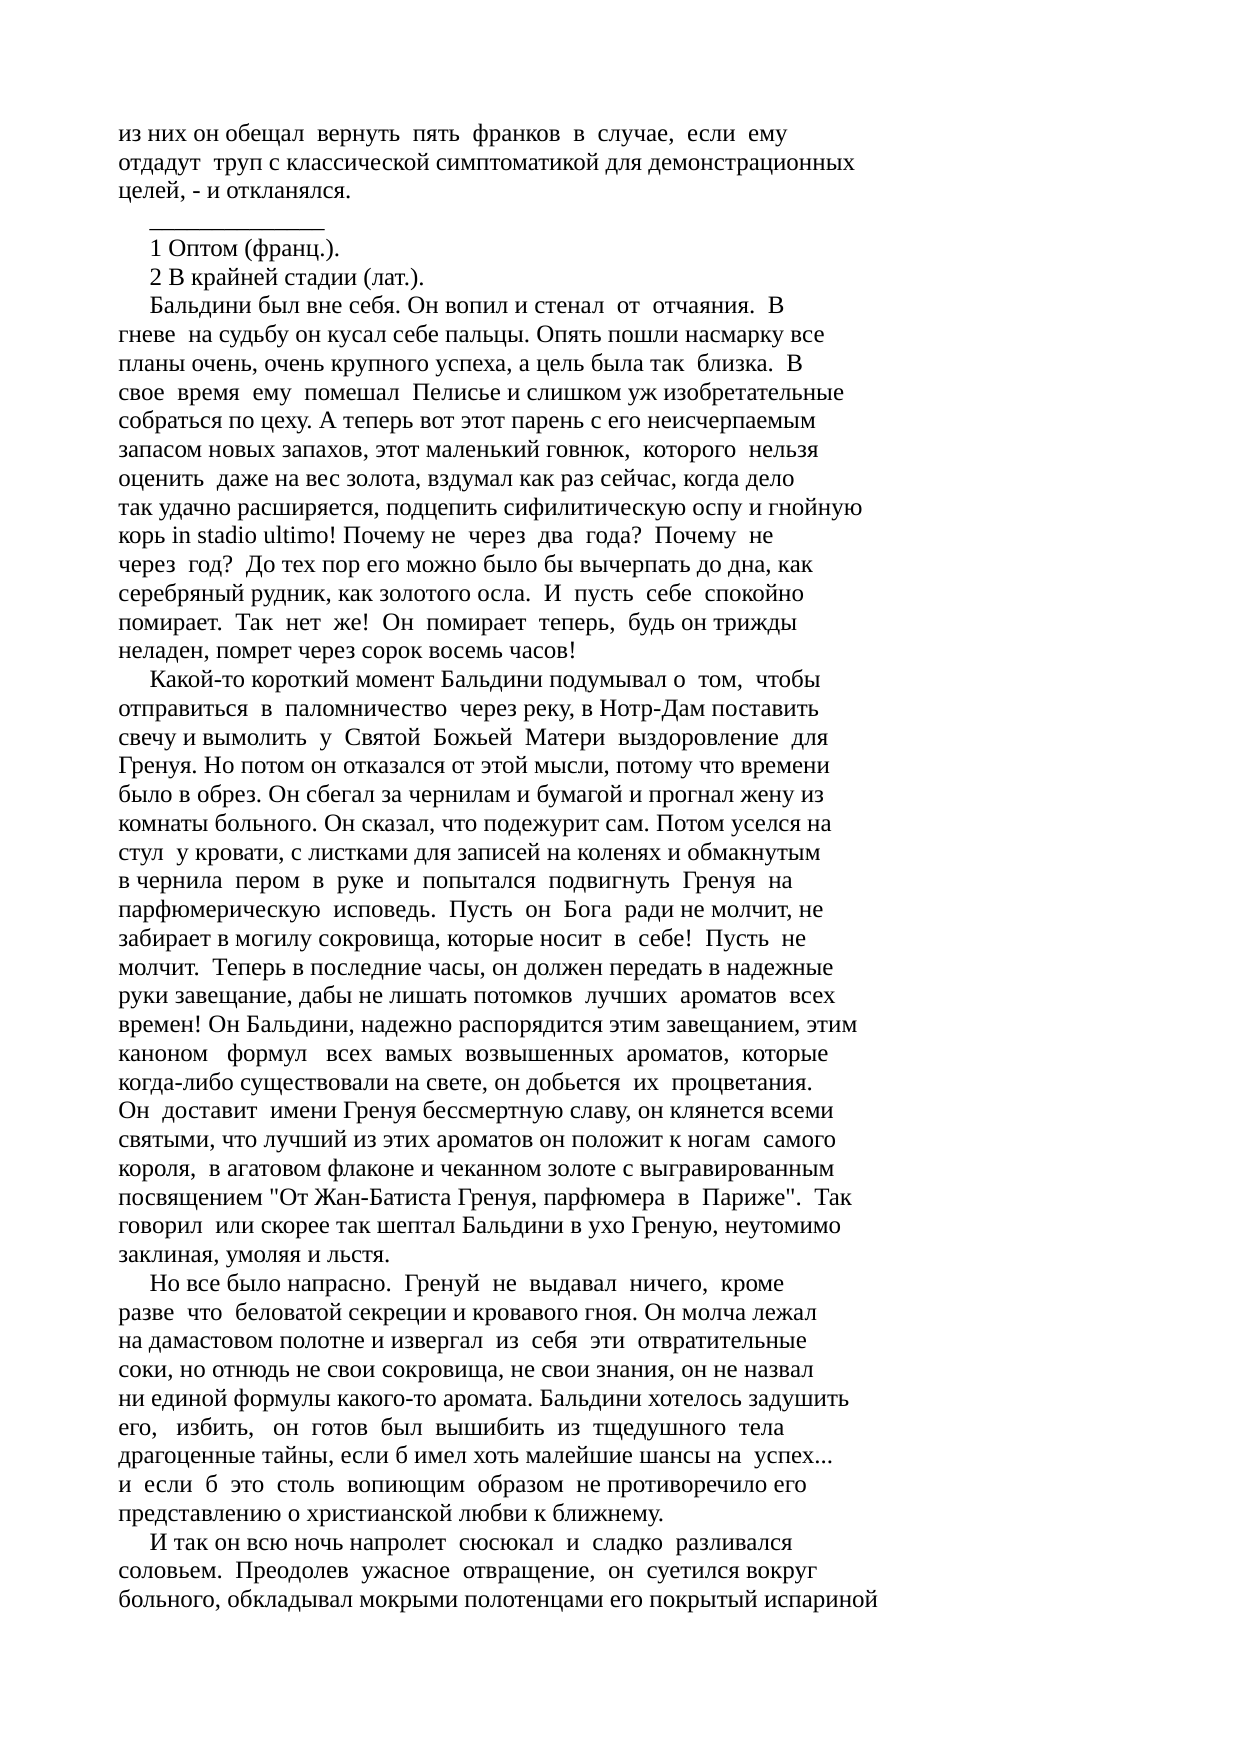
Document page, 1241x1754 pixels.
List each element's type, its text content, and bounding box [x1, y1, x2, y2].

text времен! Он Бальдини, надежно распорядится этим завещанием, этим [118, 1009, 1122, 1038]
text свое время ему помешал Пелисье и слишком уж изобретательные [118, 377, 1122, 406]
text планы очень, очень крупного успеха, а цель была так близка. В [118, 348, 1122, 377]
text и если б это столь вопиющим образом не противоречило его [118, 1469, 1122, 1498]
text запасом новых запахов, этот маленький говнюк, которого нельзя [118, 434, 1122, 463]
text руки завещание, дабы не лишать потомков лучших ароматов всех [118, 981, 1122, 1009]
text забирает в могилу сокровища, которые носит в себе! Пусть не [118, 923, 1122, 952]
text парфюмерическую исповедь. Пусть он Бога ради не молчит, не [118, 894, 1122, 923]
text заклиная, умоляя и льстя. [118, 1239, 1122, 1268]
text говорил или скорее так шептал Бальдини в ухо Греную, неутомимо [118, 1211, 1122, 1239]
text Он доставит имени Гренуя бессмертную славу, он клянется всеми [118, 1096, 1122, 1124]
text корь in stadio ultimo! Почему не через два года? Почему не [118, 521, 1122, 549]
text посвящением "От Жан-Батиста Гренуя, парфюмера в Париже". Так [118, 1182, 1122, 1211]
text ни единой формулы какого-то аромата. Бальдини хотелось задушить [118, 1383, 1122, 1412]
text помирает. Так нет же! Он помирает теперь, будь он трижды [118, 607, 1122, 636]
text соловьем. Преодолев ужасное отвращение, он суетился вокруг [118, 1556, 1122, 1584]
text гневе на судьбу он кусал себе пальцы. Опять пошли насмарку все [118, 319, 1122, 348]
text так удачно расширяется, подцепить сифилитическую оспу и гнойную [118, 492, 1122, 521]
text ______________ [118, 204, 1122, 233]
text 1 Оптом (франц.). [118, 233, 1122, 262]
text Но все было напрасно. Гренуй не выдавал ничего, кроме [118, 1268, 1122, 1297]
text неладен, помрет через сорок восемь часов! [118, 636, 1122, 664]
text Бальдини был вне себя. Он вопил и стенал от отчаяния. В [118, 291, 1122, 319]
text когда-либо существовали на свете, он добьется их процветания. [118, 1067, 1122, 1096]
text драгоценные тайны, если б имел хоть малейшие шансы на успех... [118, 1441, 1122, 1469]
text больного, обкладывал мокрыми полотенцами его покрытый испариной [118, 1584, 1122, 1613]
text отдадут труп с классической симптоматикой для демонстрационных [118, 147, 1122, 176]
text представлению о христианской любви к ближнему. [118, 1498, 1122, 1527]
text из них он обещал вернуть пять франков в случае, если ему [118, 118, 1122, 147]
text комнаты больного. Он сказал, что подежурит сам. Потом уселся на [118, 808, 1122, 837]
text соки, но отнюдь не свои сокровища, не свои знания, он не назвал [118, 1354, 1122, 1383]
text целей, - и откланялся. [118, 176, 1122, 204]
text Какой-то короткий момент Бальдини подумывал о том, чтобы [118, 664, 1122, 693]
text оценить даже на вес золота, вздумал как раз сейчас, когда дело [118, 463, 1122, 492]
text И так он всю ночь напролет сюсюкал и сладко разливался [118, 1527, 1122, 1556]
text отправиться в паломничество через реку, в Нотр-Дам поставить [118, 693, 1122, 722]
text 2 В крайней стадии (лат.). [118, 262, 1122, 291]
text стул у кровати, с листками для записей на коленях и обмакнутым [118, 837, 1122, 866]
text на дамастовом полотне и извергал из себя эти отвратительные [118, 1326, 1122, 1354]
text было в обрез. Он сбегал за чернилам и бумагой и прогнал жену из [118, 779, 1122, 808]
text его, избить, он готов был вышибить из тщедушного тела [118, 1412, 1122, 1441]
text святыми, что лучший из этих ароматов он положит к ногам самого [118, 1124, 1122, 1153]
text Гренуя. Но потом он отказался от этой мысли, потому что времени [118, 751, 1122, 779]
text короля, в агатовом флаконе и чеканном золоте с выгравированным [118, 1153, 1122, 1182]
text молчит. Теперь в последние часы, он должен передать в надежные [118, 952, 1122, 981]
text в чернила пером в руке и попытался подвигнуть Гренуя на [118, 866, 1122, 894]
text серебряный рудник, как золотого осла. И пусть себе спокойно [118, 578, 1122, 607]
text через год? До тех пор его можно было бы вычерпать до дна, как [118, 549, 1122, 578]
text разве что беловатой секреции и кровавого гноя. Он молча лежал [118, 1297, 1122, 1326]
text собраться по цеху. А теперь вот этот парень с его неисчерпаемым [118, 406, 1122, 434]
text свечу и вымолить у Святой Божьей Матери выздоровление для [118, 722, 1122, 751]
text каноном формул всех вамых возвышенных ароматов, которые [118, 1038, 1122, 1067]
